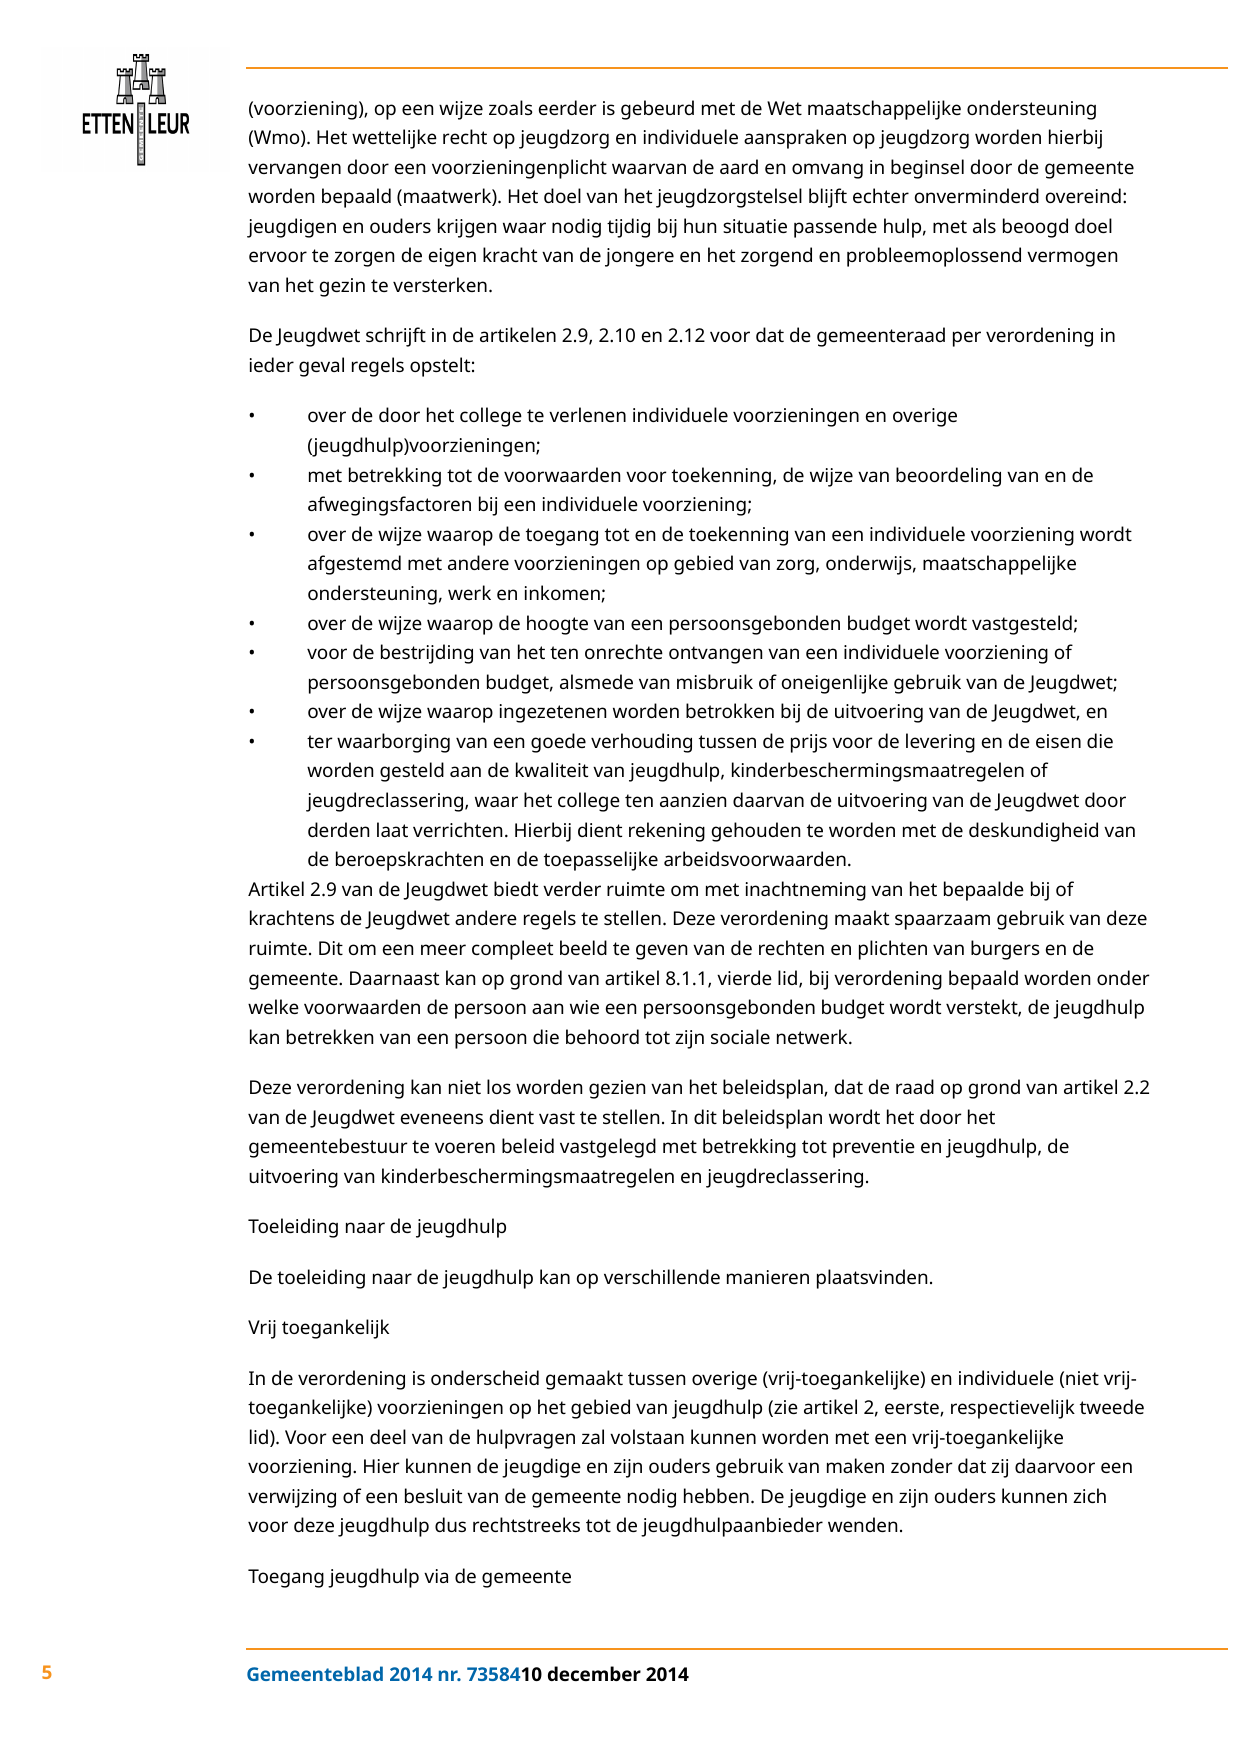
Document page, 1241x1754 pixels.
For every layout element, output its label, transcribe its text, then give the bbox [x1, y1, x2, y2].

text De toeleiding naar de jeugdhulp kan op verschillende manieren plaatsvinden. [248, 1264, 1152, 1290]
text Deze verordening kan niet los worden gezien van het beleidsplan, dat de raad op grond van artikel 2.2 van de Jeugdwet eveneens dient vast te stellen. In dit beleidsplan wordt het door het gemeentebestuur te voeren beleid vastgelegd met betrekking tot preventie en jeugdhulp, de uitvoering van kinderbeschermingsmaatregelen en jeugdreclassering. [248, 1074, 1152, 1189]
text Toeleiding naar de jeugdhulp [248, 1213, 1152, 1239]
text Vrij toegankelijk [248, 1314, 1152, 1340]
text Artikel 2.9 van de Jeugdwet biedt verder ruimte om met inachtneming van het bepaalde bij of krachtens de Jeugdwet andere regels te stellen. Deze verordening maakt spaarzaam gebruik van deze ruimte. Dit om een meer compleet beeld te geven van de rechten en plichten van burgers en de gemeente. Daarnaast kan op grond van artikel 8.1.1, vierde lid, bij verordening bepaald worden onder welke voorwaarden de persoon aan wie een persoonsgebonden budget wordt verstekt, de jeugdhulp kan betrekken van een persoon die behoord tot zijn sociale netwerk. [248, 876, 1152, 1050]
list met betrekking tot de voorwaarden voor toekenning, de wijze van beoordeling van en de afwegingsfactoren bij een individuele voorziening; [248, 462, 1152, 517]
list ter waarborging van een goede verhouding tussen de prijs voor de levering en de eisen die worden gesteld aan de kwaliteit van jeugdhulp, kinderbeschermingsmaatregelen of jeugdreclassering, waar het college ten aanzien daarvan de uitvoering van de Jeugdwet door derden laat verrichten. Hierbij dient rekening gehouden te worden met de deskundigheid van de beroepskrachten en de toepasselijke arbeidsvoorwaarden. [248, 728, 1152, 872]
list over de door het college te verlenen individuele voorzieningen en overige (jeugdhulp)voorzieningen; [248, 403, 1152, 458]
list over de wijze waarop de toegang tot en de toekenning van een individuele voorziening wordt afgestemd met andere voorzieningen op gebied van zorg, onderwijs, maatschappelijke ondersteuning, werk en inkomen; [248, 521, 1152, 606]
list voor de bestrijding van het ten onrechte ontvangen van een individuele voorziening of persoonsgebonden budget, alsmede van misbruik of oneigenlijke gebruik van de Jeugdwet; [248, 639, 1152, 695]
list over de wijze waarop ingezetenen worden betrokken bij de uitvoering van de Jeugdwet, en [248, 698, 1152, 724]
list over de wijze waarop de hoogte van een persoonsgebonden budget wordt vastgesteld; [248, 610, 1152, 636]
text Toegang jeugdhulp via de gemeente [248, 1563, 1152, 1589]
text In de verordening is onderscheid gemaakt tussen overige (vrij-toegankelijke) en individuele (niet vrij-toegankelijke) voorzieningen op het gebied van jeugdhulp (zie artikel 2, eerste, respectievelijk tweede lid). Voor een deel van de hulpvragen zal volstaan kunnen worden met een vrij-toegankelijke voorziening. Hier kunnen de jeugdige en zijn ouders gebruik van maken zonder dat zij daarvoor een verwijzing of een besluit van de gemeente nodig hebben. De jeugdige en zijn ouders kunnen zich voor deze jeugdhulp dus rechtstreeks tot de jeugdhulpaanbieder wenden. [248, 1365, 1152, 1538]
picture [41, 47, 231, 172]
text (voorziening), op een wijze zoals eerder is gebeurd met de Wet maatschappelijke ondersteuning (Wmo). Het wettelijke recht op jeugdzorg en individuele aanspraken op jeugdzorg worden hierbij vervangen door een voorzieningenplicht waarvan de aard en omvang in beginsel door de gemeente worden bepaald (maatwerk). Het doel van het jeugdzorgstelsel blijft echter onverminderd overeind: jeugdigen en ouders krijgen waar nodig tijdig bij hun situatie passende hulp, met als beoogd doel ervoor te zorgen de eigen kracht van de jongere en het zorgend en probleemoplossend vermogen van het gezin te versterken. [248, 95, 1152, 298]
text De Jeugdwet schrijft in de artikelen 2.9, 2.10 en 2.12 voor dat de gemeenteraad per verordening in ieder geval regels opstelt: [248, 323, 1152, 378]
